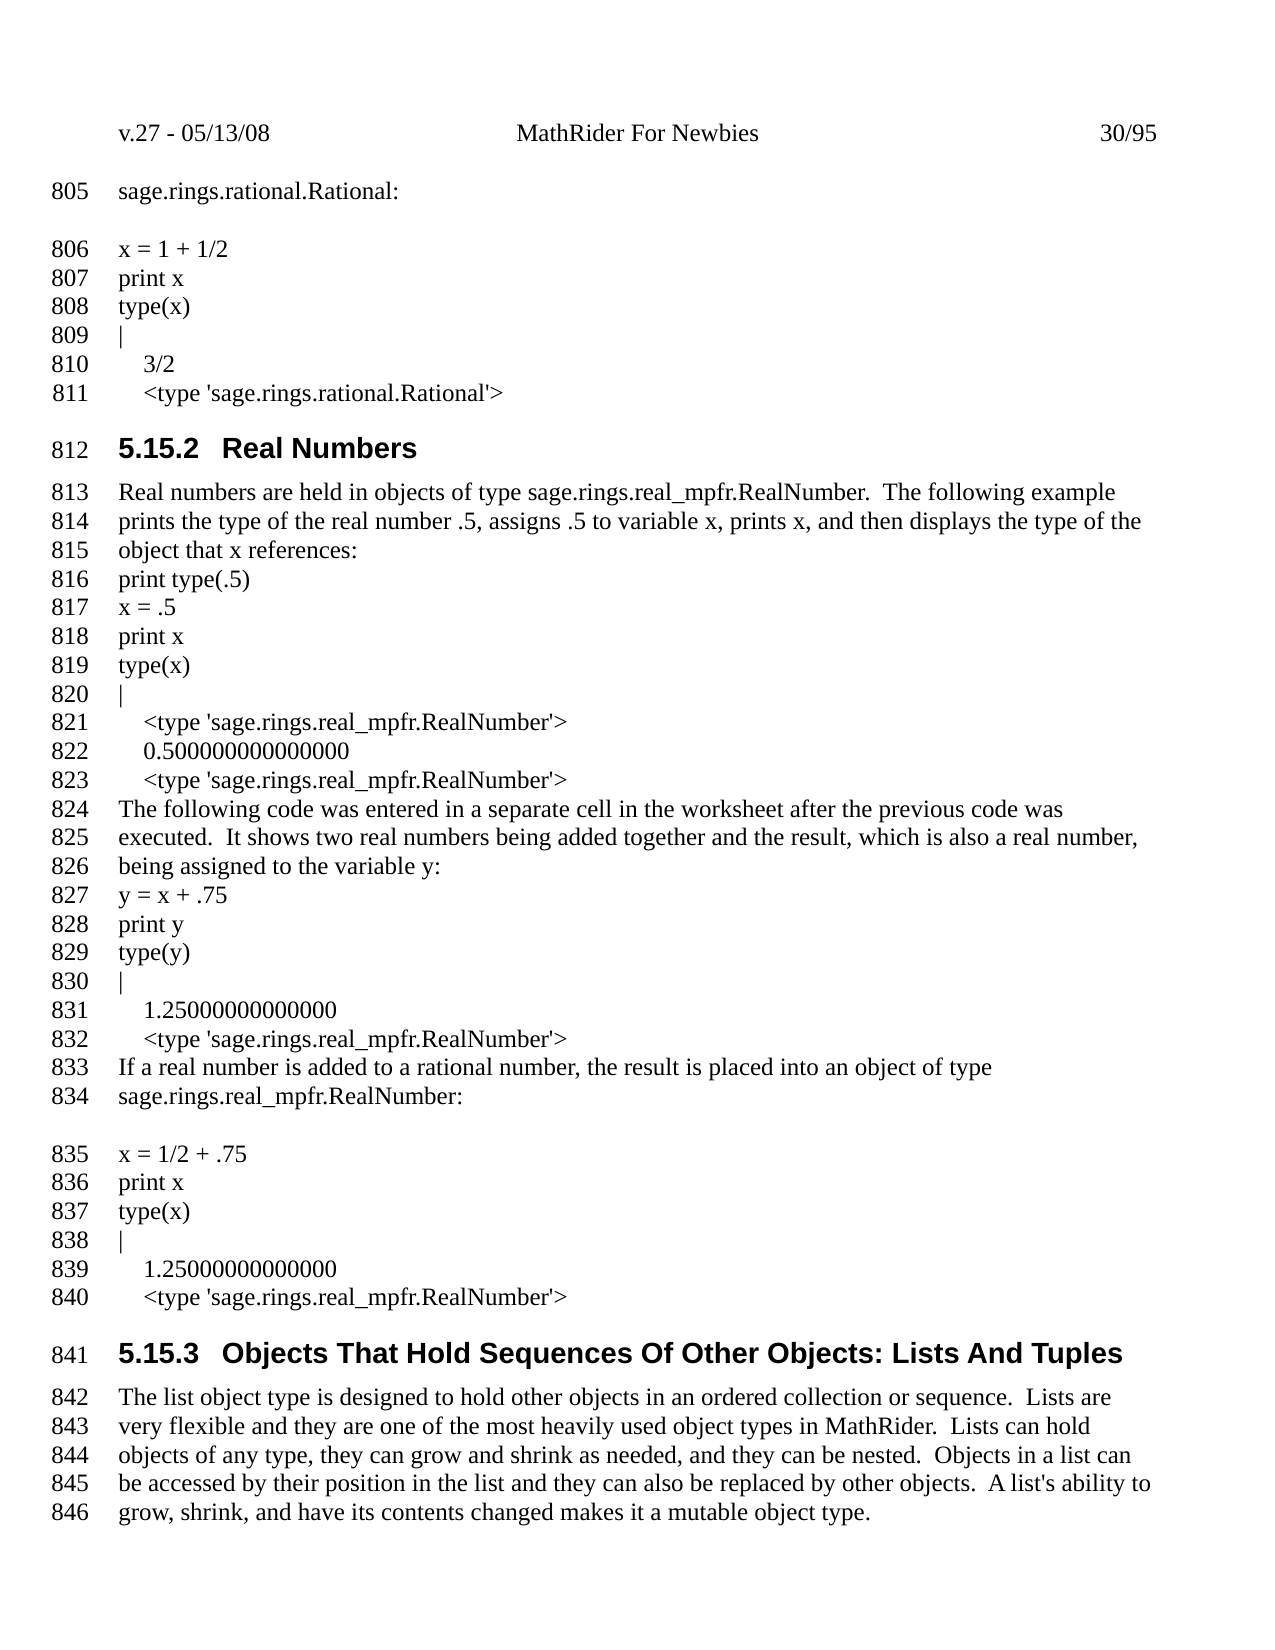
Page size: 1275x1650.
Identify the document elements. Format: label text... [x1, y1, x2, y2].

text 1.25000000000000 [118, 995, 1157, 1024]
text 1.25000000000000 [118, 1254, 1157, 1282]
text x = .5 [118, 592, 1157, 621]
text | [118, 966, 1157, 995]
subtitle Real Numbers [118, 431, 1157, 465]
text x = 1/2 + .75 [118, 1139, 1157, 1167]
text 3/2 [118, 349, 1157, 378]
text <type 'sage.rings.real_mpfr.RealNumber'> [118, 1282, 1157, 1311]
text type(x) [118, 291, 1157, 320]
text print x [118, 621, 1157, 650]
text x = 1 + 1/2 [118, 234, 1157, 263]
text | [118, 320, 1157, 349]
text The following code was entered in a separate cell in the worksheet after the previous code was executed. It shows two real numbers being added together and the result, which is also a real number, being assigned to the variable y: [118, 794, 1157, 880]
text print x [118, 263, 1157, 291]
text If a real number is added to a rational number, the result is placed into an object of type sage.rings.real_mpfr.RealNumber: [118, 1052, 1157, 1110]
text <type 'sage.rings.rational.Rational'> [118, 378, 1157, 406]
text <type 'sage.rings.real_mpfr.RealNumber'> [118, 1024, 1157, 1052]
text type(x) [118, 650, 1157, 679]
text y = x + .75 [118, 880, 1157, 909]
text Real numbers are held in objects of type sage.rings.real_mpfr.RealNumber. The following example prints the type of the real number .5, assigns .5 to variable x, prints x, and then displays the type of the object that x references: [118, 477, 1157, 564]
text print type(.5) [118, 564, 1157, 592]
text print x [118, 1167, 1157, 1196]
text | [118, 679, 1157, 707]
text <type 'sage.rings.real_mpfr.RealNumber'> [118, 707, 1157, 736]
text | [118, 1225, 1157, 1254]
text print y [118, 909, 1157, 937]
text <type 'sage.rings.real_mpfr.RealNumber'> [118, 765, 1157, 794]
text type(y) [118, 937, 1157, 966]
text The list object type is designed to hold other objects in an ordered collection or sequence. Lists are very flexible and they are one of the most heavily used object types in MathRider. Lists can hold objects of any type, they can grow and shrink as needed, and they can be nested. Objects in a list can be accessed by their position in the list and they can also be replaced by other objects. A list's ability to grow, shrink, and have its contents changed makes it a mutable object type. [118, 1382, 1157, 1526]
text type(x) [118, 1196, 1157, 1225]
text 0.500000000000000 [118, 736, 1157, 765]
text sage.rings.rational.Rational: [118, 176, 1157, 205]
subtitle Objects That Hold Sequences Of Other Objects: Lists And Tuples [118, 1336, 1157, 1370]
